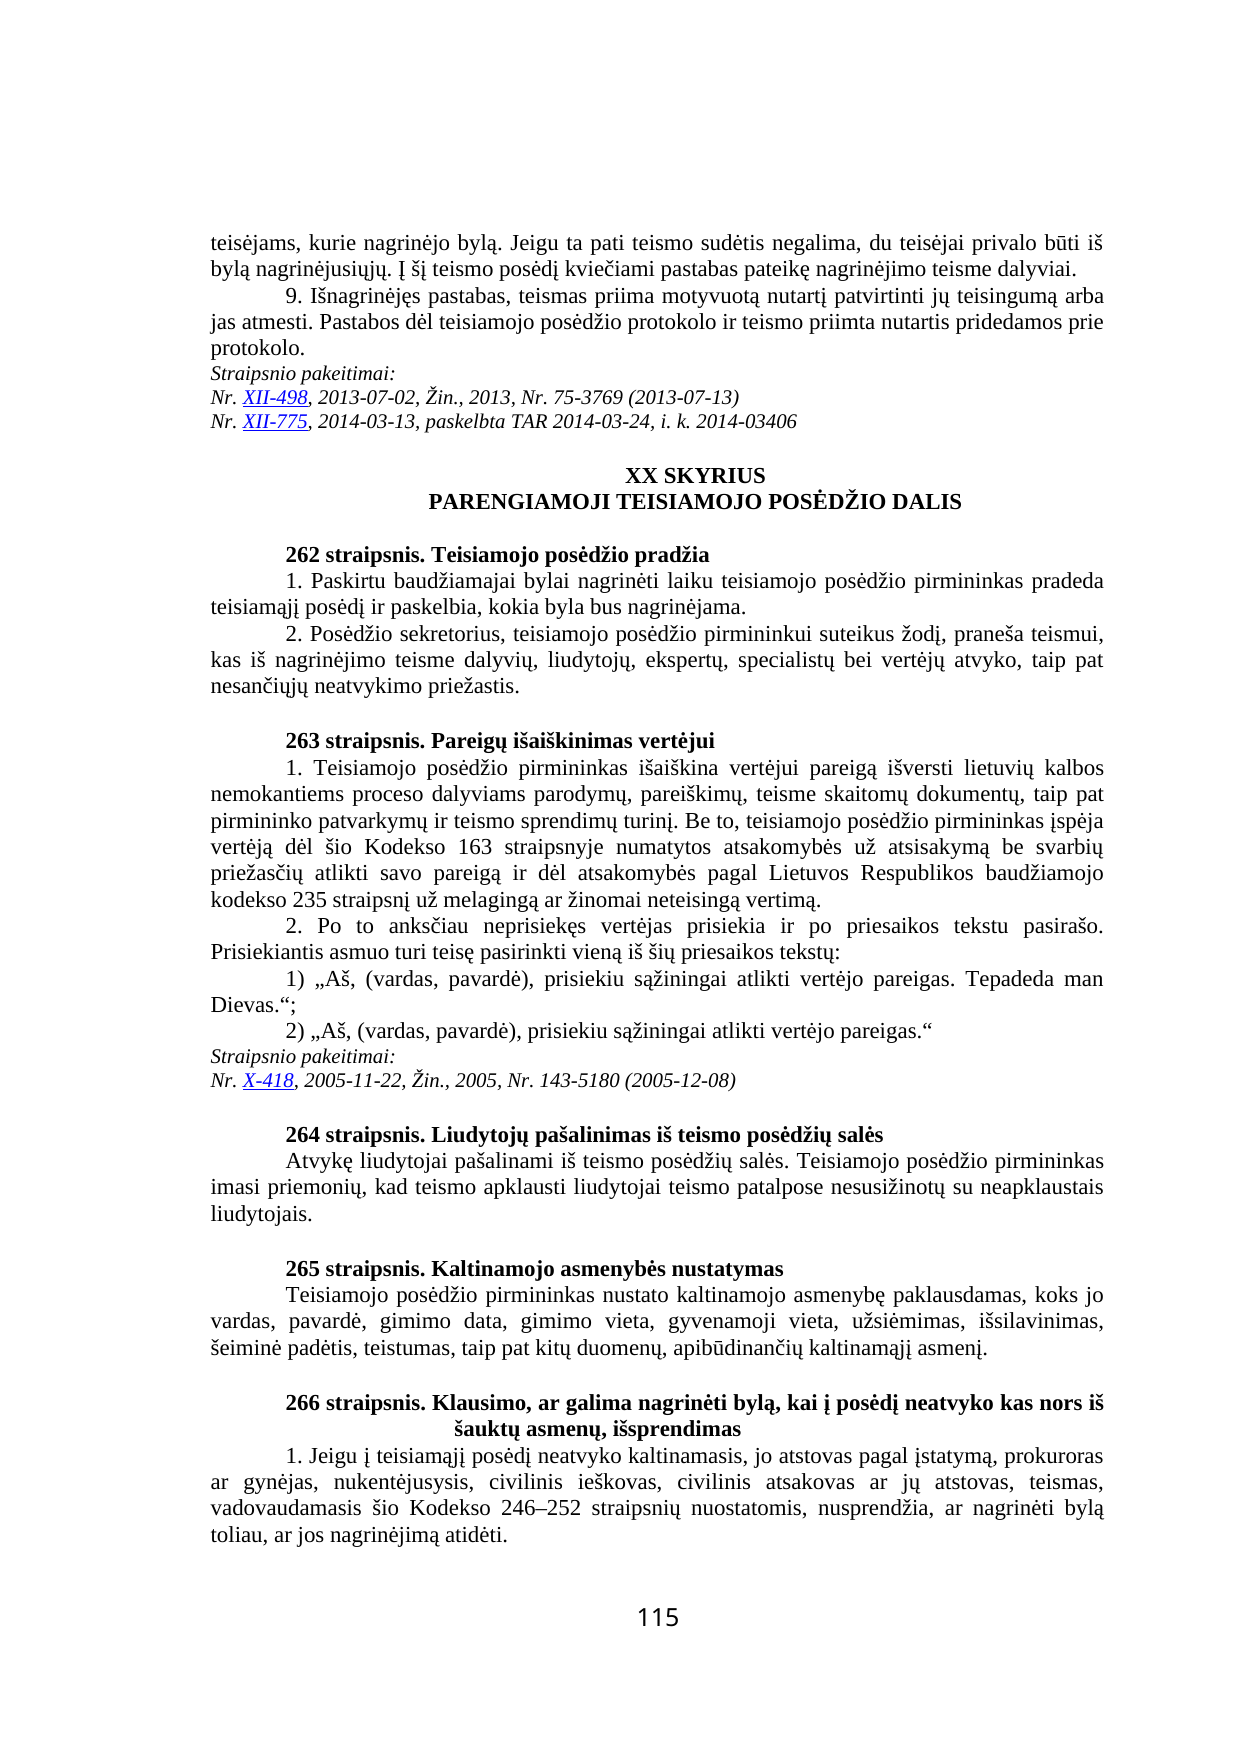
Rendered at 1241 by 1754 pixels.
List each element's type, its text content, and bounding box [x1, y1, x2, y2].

text 1. Jeigu į teisiamąjį posėdį neatvyko kaltinamasis, jo atstovas pagal įstatymą, prokuroras ar gynėjas, nukentėjusysis, civilinis ieškovas, civilinis atsakovas ar jų atstovas, teismas, vadovaudamasis šio Kodekso 246–252 straipsnių nuostatomis, nusprendžia, ar nagrinėti bylą toliau, ar jos nagrinėjimą atidėti. [210, 1442, 1105, 1547]
text 265 straipsnis. Kaltinamojo asmenybės nustatymas [210, 1255, 1105, 1281]
text 1. Teisiamojo posėdžio pirmininkas išaiškina vertėjui pareigą išversti lietuvių kalbos nemokantiems proceso dalyviams parodymų, pareiškimų, teisme skaitomų dokumentų, taip pat pirmininko patvarkymų ir teismo sprendimų turinį. Be to, teisiamojo posėdžio pirmininkas įspėja vertėją dėl šio Kodekso 163 straipsnyje numatytos atsakomybės už atsisakymą be svarbių priežasčių atlikti savo pareigą ir dėl atsakomybės pagal Lietuvos Respublikos baudžiamojo kodekso 235 straipsnį už melagingą ar žinomai neteisingą vertimą. [210, 754, 1105, 912]
text Atvykę liudytojai pašalinami iš teismo posėdžių salės. Teisiamojo posėdžio pirmininkas imasi priemonių, kad teismo apklausti liudytojai teismo patalpose nesusižinotų su neapklaustais liudytojais. [210, 1147, 1105, 1226]
text Nr. XII-498, 2013-07-02, Žin., 2013, Nr. 75-3769 (2013-07-13) [210, 385, 1105, 409]
text Teisiamojo posėdžio pirmininkas nustato kaltinamojo asmenybę paklausdamas, koks jo vardas, pavardė, gimimo data, gimimo vieta, gyvenamoji vieta, užsiėmimas, išsilavinimas, šeiminė padėtis, teistumas, taip pat kitų duomenų, apibūdinančių kaltinamąjį asmenį. [210, 1281, 1105, 1360]
text 1) „Aš, (vardas, pavardė), prisiekiu sąžiningai atlikti vertėjo pareigas. Tepadeda man Dievas.“; [210, 965, 1105, 1017]
text 2) „Aš, (vardas, pavardė), prisiekiu sąžiningai atlikti vertėjo pareigas.“ [210, 1017, 1105, 1044]
text Straipsnio pakeitimai: [210, 361, 1105, 385]
text 262 straipsnis. Teisiamojo posėdžio pradžia [210, 541, 1105, 567]
text 2. Po to anksčiau neprisiekęs vertėjas prisiekia ir po priesaikos tekstu pasirašo. Prisiekiantis asmuo turi teisę pasirinkti vieną iš šių priesaikos tekstų: [210, 912, 1105, 965]
text Straipsnio pakeitimai: [210, 1044, 1105, 1068]
text 2. Posėdžio sekretorius, teisiamojo posėdžio pirmininkui suteikus žodį, praneša teismui, kas iš nagrinėjimo teisme dalyvių, liudytojų, ekspertų, specialistų bei vertėjų atvyko, taip pat nesančiųjų neatvykimo priežastis. [210, 620, 1105, 699]
text 264 straipsnis. Liudytojų pašalinimas iš teismo posėdžių salės [210, 1121, 1105, 1147]
text Nr. X-418, 2005-11-22, Žin., 2005, Nr. 143-5180 (2005-12-08) [210, 1068, 1105, 1092]
text 1. Paskirtu baudžiamajai bylai nagrinėti laiku teisiamojo posėdžio pirmininkas pradeda teisiamąjį posėdį ir paskelbia, kokia byla bus nagrinėjama. [210, 567, 1105, 620]
subtitle XX skyrius [210, 462, 1105, 488]
text 266 straipsnis. Klausimo, ar galima nagrinėti bylą, kai į posėdį neatvyko kas nors iš šauktų asmenų, išsprendimas [285, 1389, 1105, 1442]
text 9. Išnagrinėjęs pastabas, teismas priima motyvuotą nutartį patvirtinti jų teisingumą arba jas atmesti. Pastabos dėl teisiamojo posėdžio protokolo ir teismo priimta nutartis pridedamos prie protokolo. [210, 282, 1105, 361]
text 263 straipsnis. Pareigų išaiškinimas vertėjui [210, 728, 1105, 754]
text Nr. XII-775, 2014-03-13, paskelbta TAR 2014-03-24, i. k. 2014-03406 [210, 409, 1105, 433]
text Parengiamoji teisiamojo posėdžio dalis [210, 488, 1105, 514]
text teisėjams, kurie nagrinėjo bylą. Jeigu ta pati teismo sudėtis negalima, du teisėjai privalo būti iš bylą nagrinėjusiųjų. Į šį teismo posėdį kviečiami pastabas pateikę nagrinėjimo teisme dalyviai. [210, 229, 1105, 282]
